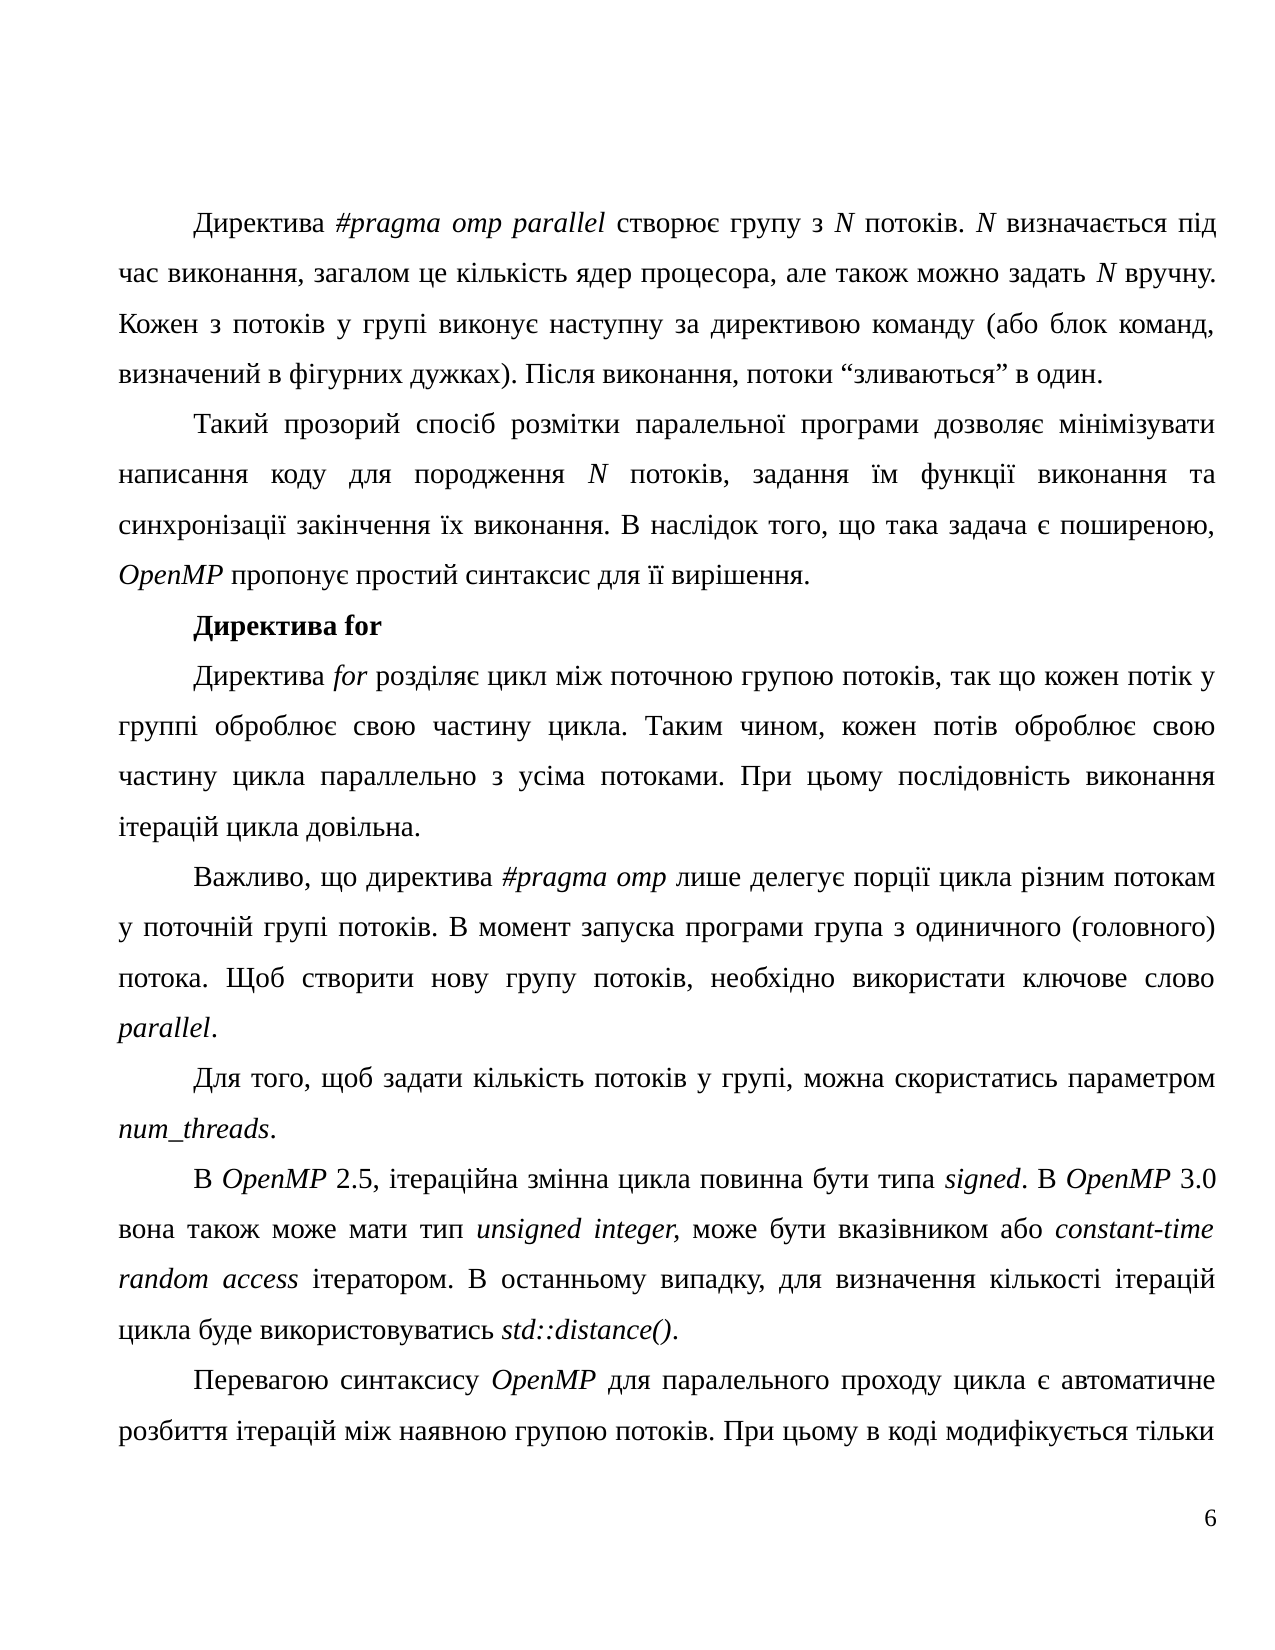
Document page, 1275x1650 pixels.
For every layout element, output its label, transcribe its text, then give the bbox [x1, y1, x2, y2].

text Такий прозорий спосіб розмітки паралельної програми дозволяє мінімізувати написання коду для породження N потоків, задання їм функції виконання та синхронізації закінчення їх виконання. В наслідок того, що така задача є поширеною, OpenMP пропонує простий синтаксис для її вирішення. [118, 406, 1216, 591]
text Перевагою синтаксису OpenMP для паралельного проходу цикла є автоматичне розбиття ітерацій між наявною групою потоків. При цьому в коді модифікується тільки [118, 1362, 1216, 1446]
text Важливо, що директива #pragma omp лише делегує порції цикла різним потокам у поточній групі потоків. В момент запуска програми група з одиничного (головного) потока. Щоб створити нову групу потоків, необхідно використати ключове слово parallel. [118, 859, 1216, 1044]
text Директива #pragma omp parallel створює групу з N потоків. N визначається під час виконання, загалом це кількість ядер процесора, але також можно задать N вручну. Кожен з потоків у групі виконує наступну за директивою команду (або блок команд, визначений в фігурних дужках). Після виконання, потоки “зливаються” в один. [118, 205, 1216, 389]
text В OpenMP 2.5, ітераційна змінна цикла повинна бути типа signed. В OpenMP 3.0 вона також може мати тип unsigned integer, може бути вказівником або constant-time random access ітератором. В останньому випадку, для визначення кількості ітерацій цикла буде використовуватись std::distance(). [118, 1161, 1216, 1346]
text Для того, щоб задати кількість потоків у групі, можна скористатись параметром num_threads. [118, 1060, 1216, 1144]
text Директива for [118, 608, 1216, 641]
text Директива for розділяє цикл між поточною групою потоків, так що кожен потік у группі оброблює свою частину цикла. Таким чином, кожен потів оброблює свою частину цикла параллельно з усіма потоками. При цьому послідовність виконання ітерацій цикла довільна. [118, 658, 1216, 842]
